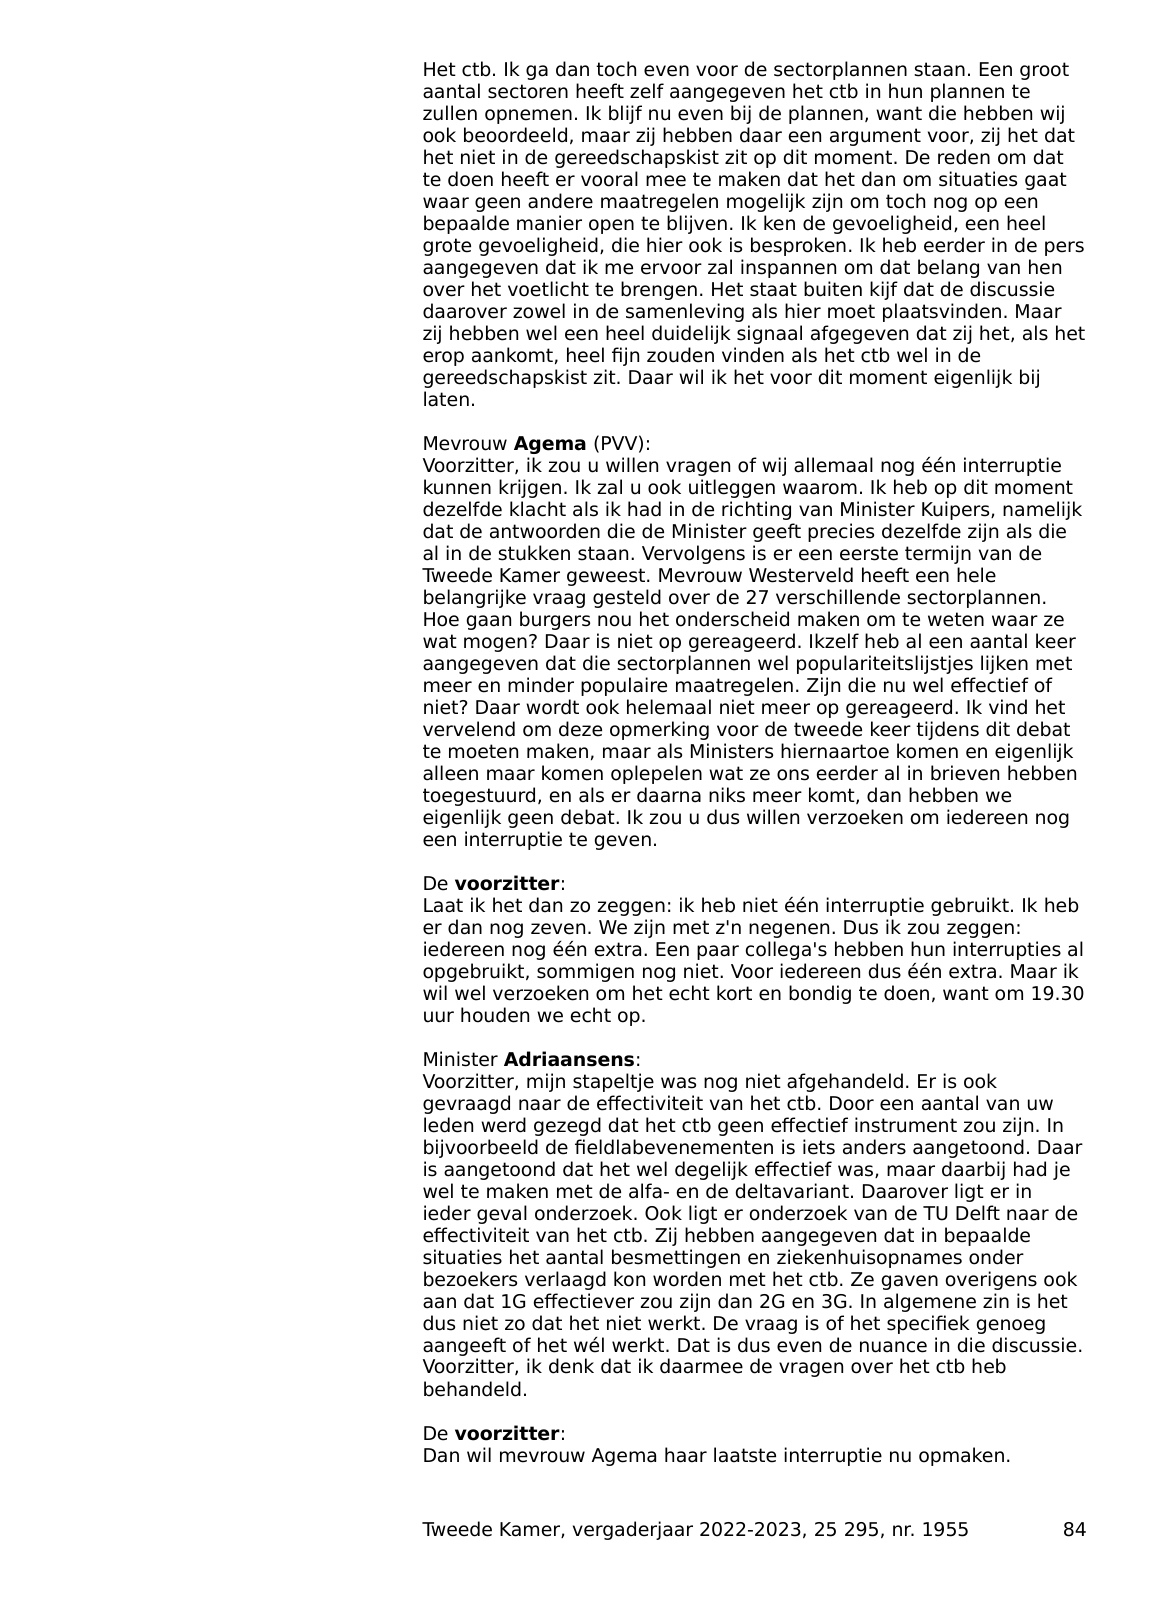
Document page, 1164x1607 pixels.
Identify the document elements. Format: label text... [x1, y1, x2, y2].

text De voorzitter: [422, 873, 1087, 895]
text Voorzitter, ik zou u willen vragen of wij allemaal nog één interruptie kunnen krijgen. Ik zal u ook uitleggen waarom. Ik heb op dit moment dezelfde klacht als ik had in de richting van Minister Kuipers, namelijk dat de antwoorden die de Minister geeft precies dezelfde zijn als die al in de stukken staan. Vervolgens is er een eerste termijn van de Tweede Kamer geweest. Mevrouw Westerveld heeft een hele belangrijke vraag gesteld over de 27 verschillende sectorplannen. Hoe gaan burgers nou het onderscheid maken om te weten waar ze wat mogen? Daar is niet op gereageerd. Ikzelf heb al een aantal keer aangegeven dat die sectorplannen wel populariteitslijstjes lijken met meer en minder populaire maatregelen. Zijn die nu wel effectief of niet? Daar wordt ook helemaal niet meer op gereageerd. Ik vind het vervelend om deze opmerking voor de tweede keer tijdens dit debat te moeten maken, maar als Ministers hiernaartoe komen en eigenlijk alleen maar komen oplepelen wat ze ons eerder al in brieven hebben toegestuurd, en als er daarna niks meer komt, dan hebben we eigenlijk geen debat. Ik zou u dus willen verzoeken om iedereen nog een interruptie te geven. [422, 455, 1087, 851]
text Het ctb. Ik ga dan toch even voor de sectorplannen staan. Een groot aantal sectoren heeft zelf aangegeven het ctb in hun plannen te zullen opnemen. Ik blijf nu even bij de plannen, want die hebben wij ook beoordeeld, maar zij hebben daar een argument voor, zij het dat het niet in de gereedschapskist zit op dit moment. De reden om dat te doen heeft er vooral mee te maken dat het dan om situaties gaat waar geen andere maatregelen mogelijk zijn om toch nog op een bepaalde manier open te blijven. Ik ken de gevoeligheid, een heel grote gevoeligheid, die hier ook is besproken. Ik heb eerder in de pers aangegeven dat ik me ervoor zal inspannen om dat belang van hen over het voetlicht te brengen. Het staat buiten kijf dat de discussie daarover zowel in de samenleving als hier moet plaatsvinden. Maar zij hebben wel een heel duidelijk signaal afgegeven dat zij het, als het erop aankomt, heel fijn zouden vinden als het ctb wel in de gereedschapskist zit. Daar wil ik het voor dit moment eigenlijk bij laten. [422, 59, 1087, 411]
text Voorzitter, mijn stapeltje was nog niet afgehandeld. Er is ook gevraagd naar de effectiviteit van het ctb. Door een aantal van uw leden werd gezegd dat het ctb geen effectief instrument zou zijn. In bijvoorbeeld de fieldlabevenementen is iets anders aangetoond. Daar is aangetoond dat het wel degelijk effectief was, maar daarbij had je wel te maken met de alfa- en de deltavariant. Daarover ligt er in ieder geval onderzoek. Ook ligt er onderzoek van de TU Delft naar de effectiviteit van het ctb. Zij hebben aangegeven dat in bepaalde situaties het aantal besmettingen en ziekenhuisopnames onder bezoekers verlaagd kon worden met het ctb. Ze gaven overigens ook aan dat 1G effectiever zou zijn dan 2G en 3G. In algemene zin is het dus niet zo dat het niet werkt. De vraag is of het specifiek genoeg aangeeft of het wél werkt. Dat is dus even de nuance in die discussie. [422, 1071, 1087, 1356]
text Dan wil mevrouw Agema haar laatste interruptie nu opmaken. [422, 1444, 1087, 1467]
text Mevrouw Agema (PVV): [422, 433, 1087, 455]
text Minister Adriaansens: [422, 1049, 1087, 1071]
text De voorzitter: [422, 1423, 1087, 1444]
text Laat ik het dan zo zeggen: ik heb niet één interruptie gebruikt. Ik heb er dan nog zeven. We zijn met z'n negenen. Dus ik zou zeggen: iedereen nog één extra. Een paar collega's hebben hun interrupties al opgebruikt, sommigen nog niet. Voor iedereen dus één extra. Maar ik wil wel verzoeken om het echt kort en bondig te doen, want om 19.30 uur houden we echt op. [422, 895, 1087, 1027]
text Voorzitter, ik denk dat ik daarmee de vragen over het ctb heb behandeld. [422, 1356, 1087, 1400]
